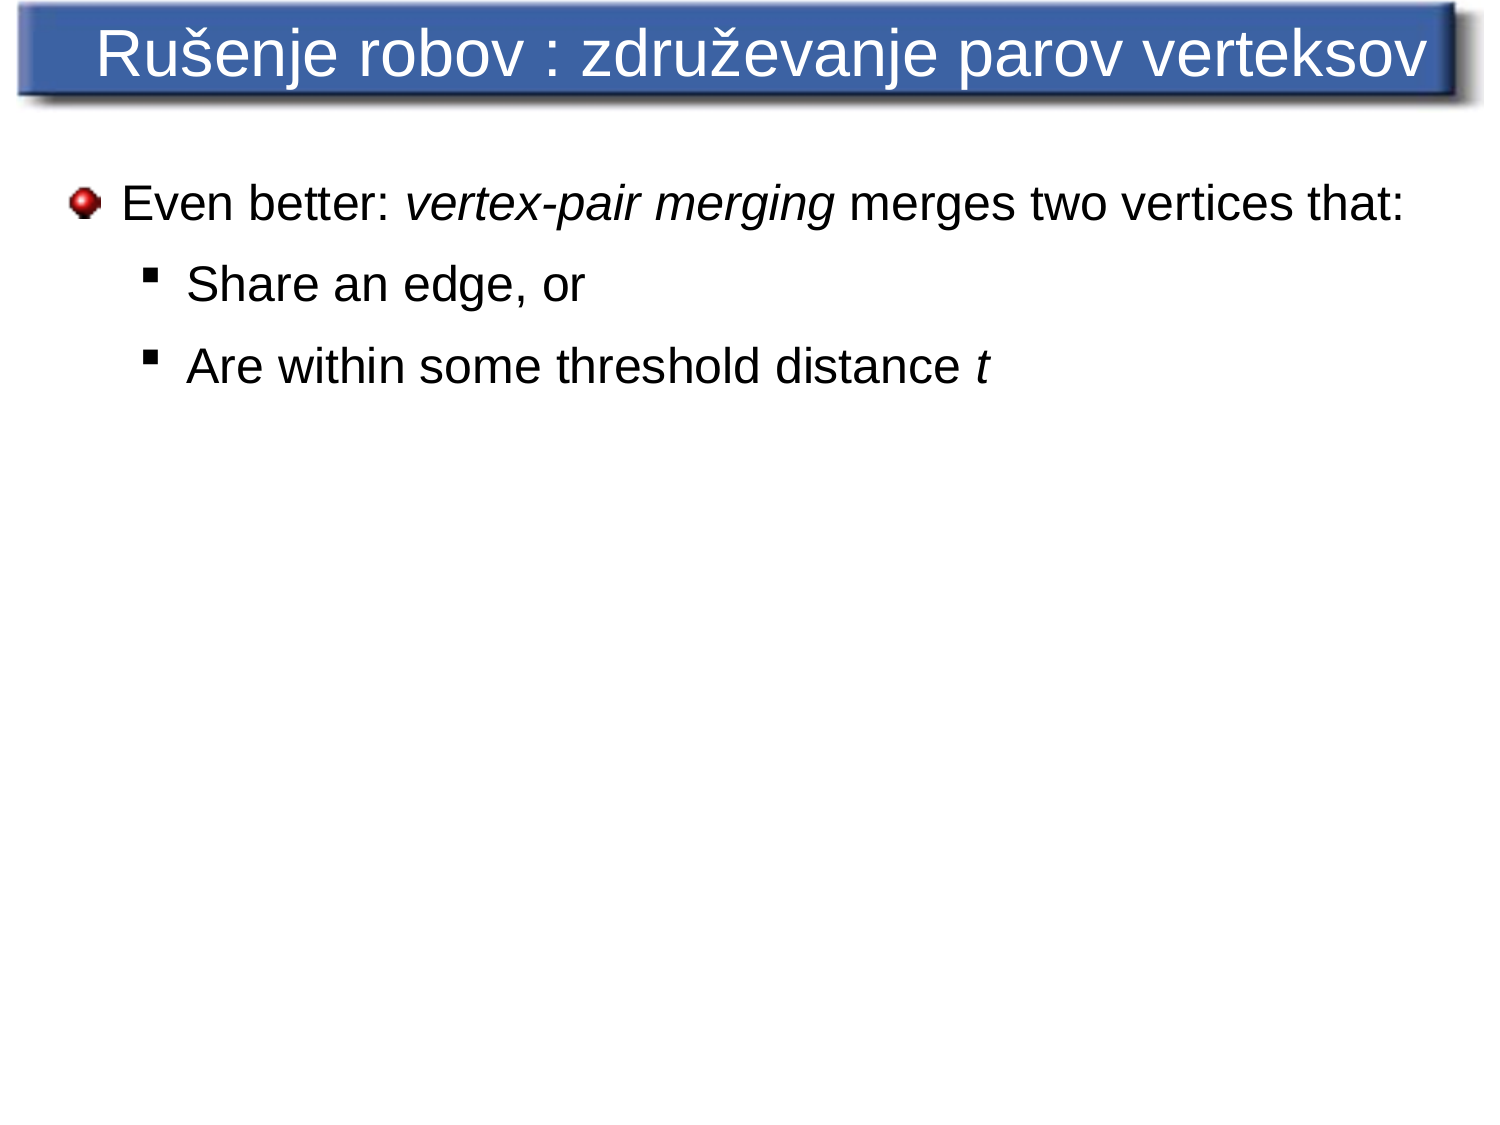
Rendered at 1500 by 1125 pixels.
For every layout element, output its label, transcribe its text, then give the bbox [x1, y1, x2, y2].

list Even better: vertex-pair merging merges two vertices that: Share an edge, or Are within some threshold distance t [50, 162, 1463, 1088]
picture [16, 0, 1484, 113]
title Rušenje robov : združevanje parov verteksov [24, 0, 1500, 100]
